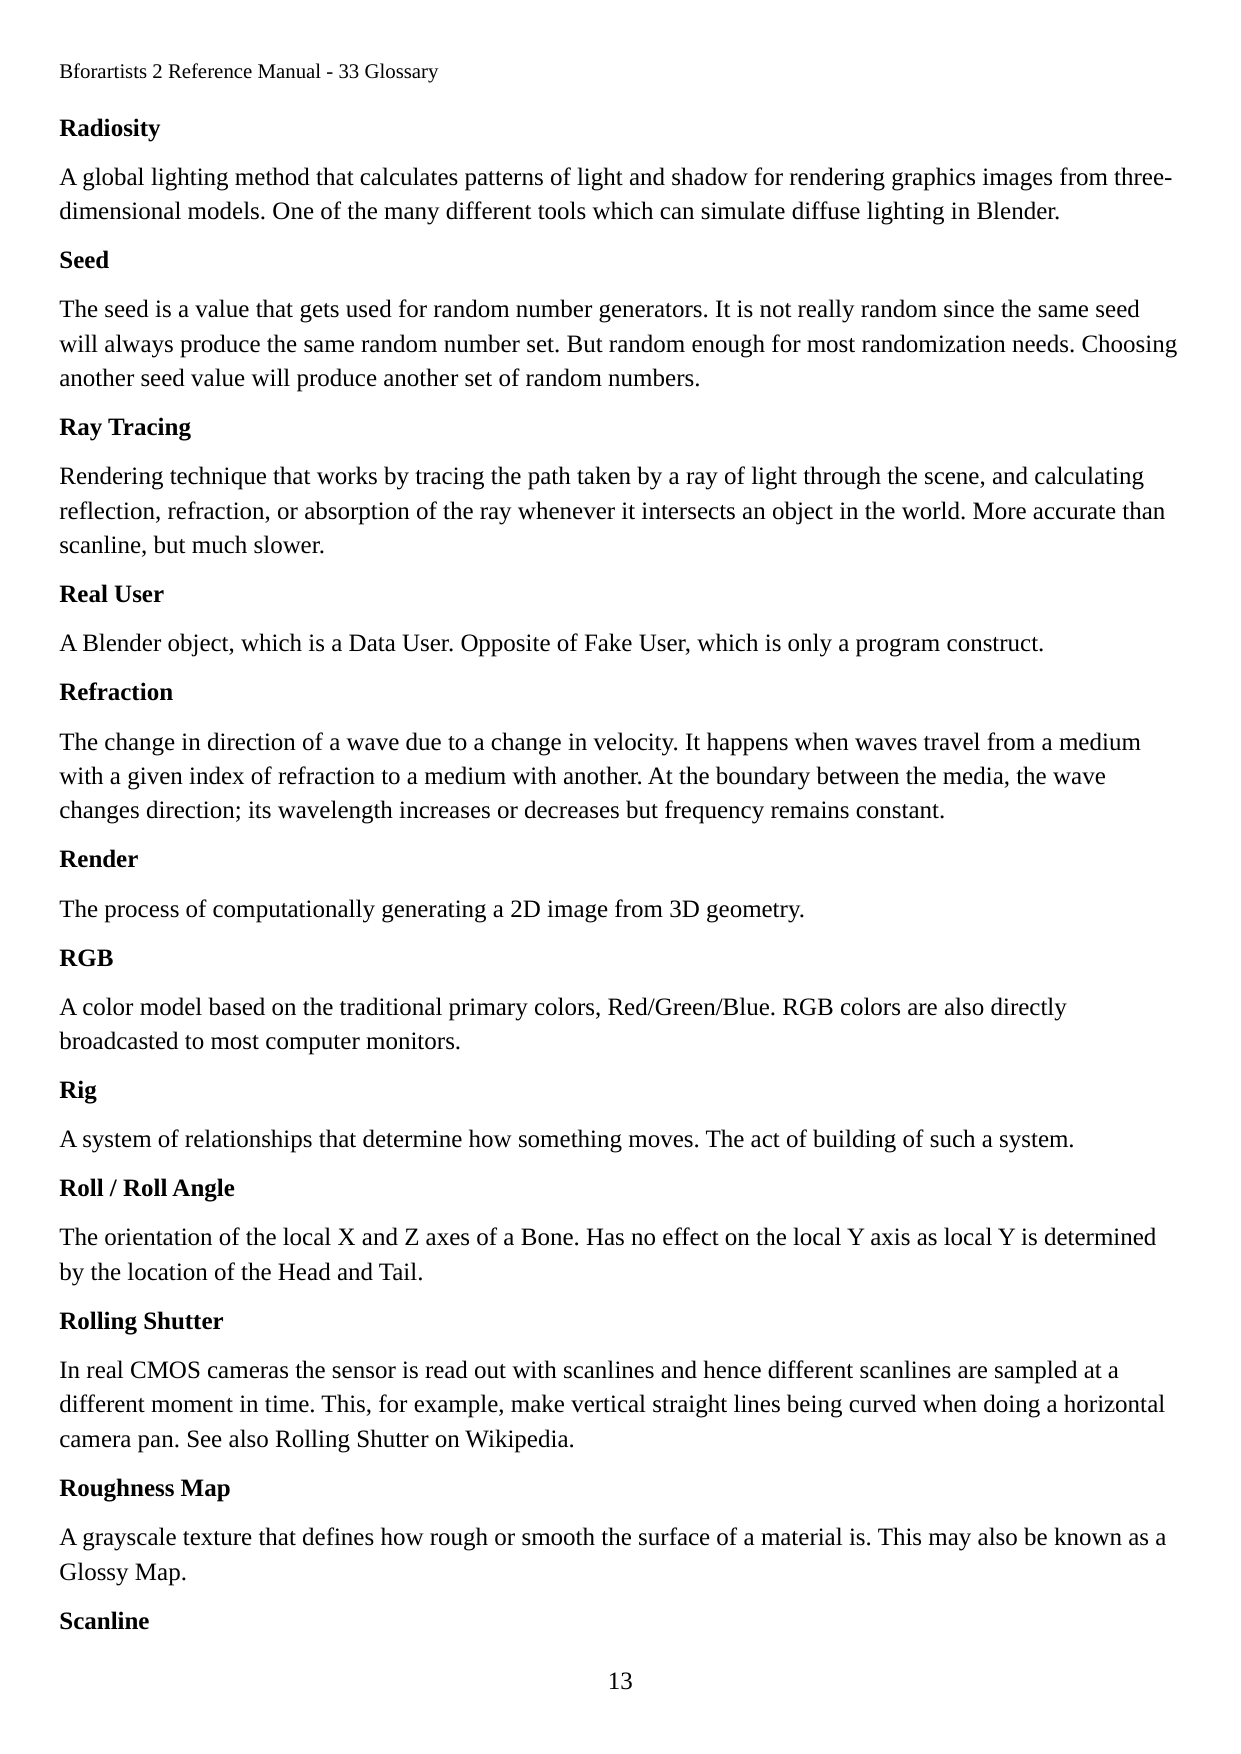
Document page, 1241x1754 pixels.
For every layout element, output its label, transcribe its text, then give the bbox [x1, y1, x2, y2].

text Rolling Shutter [59, 1306, 1181, 1335]
text RGB [59, 943, 1181, 971]
text The orientation of the local X and Z axes of a Bone. Has no effect on the local Y axis as local Y is determined by the location of the Head and Tail. [59, 1222, 1181, 1286]
text A grayscale texture that defines how rough or smooth the surface of a material is. This may also be known as a Glossy Map. [59, 1522, 1181, 1585]
text A global lighting method that calculates patterns of light and shadow for rendering graphics images from three-dimensional models. One of the many different tools which can simulate diffuse lighting in Blender. [59, 162, 1181, 225]
text In real CMOS cameras the sensor is read out with scanlines and hence different scanlines are sampled at a different moment in time. This, for example, make vertical straight lines being curved when doing a horizontal camera pan. See also Rolling Shutter on Wikipedia. [59, 1355, 1181, 1453]
text The change in direction of a wave due to a change in velocity. It happens when waves travel from a medium with a given index of refraction to a medium with another. At the boundary between the media, the wave changes direction; its wavelength increases or decreases but frequency remains constant. [59, 727, 1181, 824]
text The process of computationally generating a 2D image from 3D geometry. [59, 894, 1181, 922]
text Radiosity [59, 113, 1181, 141]
text Real User [59, 579, 1181, 608]
text Roughness Map [59, 1473, 1181, 1502]
text Refraction [59, 677, 1181, 706]
text A system of relationships that determine how something moves. The act of building of such a system. [59, 1124, 1181, 1153]
text A color model based on the traditional primary colors, Red/Green/Blue. RGB colors are also directly broadcasted to most computer monitors. [59, 992, 1181, 1055]
text Ray Tracing [59, 412, 1181, 441]
text Scanline [59, 1606, 1181, 1634]
text A Blender object, which is a Data User. Opposite of Fake User, which is only a program construct. [59, 628, 1181, 657]
text Render [59, 844, 1181, 873]
text Rig [59, 1075, 1181, 1104]
text Rendering technique that works by tracing the path taken by a ray of light through the scene, and calculating reflection, refraction, or absorption of the ray whenever it intersects an object in the world. More accurate than scanline, but much slower. [59, 461, 1181, 559]
text Seed [59, 245, 1181, 274]
text The seed is a value that gets used for random number generators. It is not really random since the same seed will always produce the same random number set. But random enough for most randomization needs. Choosing another seed value will produce another set of random numbers. [59, 294, 1181, 392]
text Roll / Roll Angle [59, 1173, 1181, 1202]
